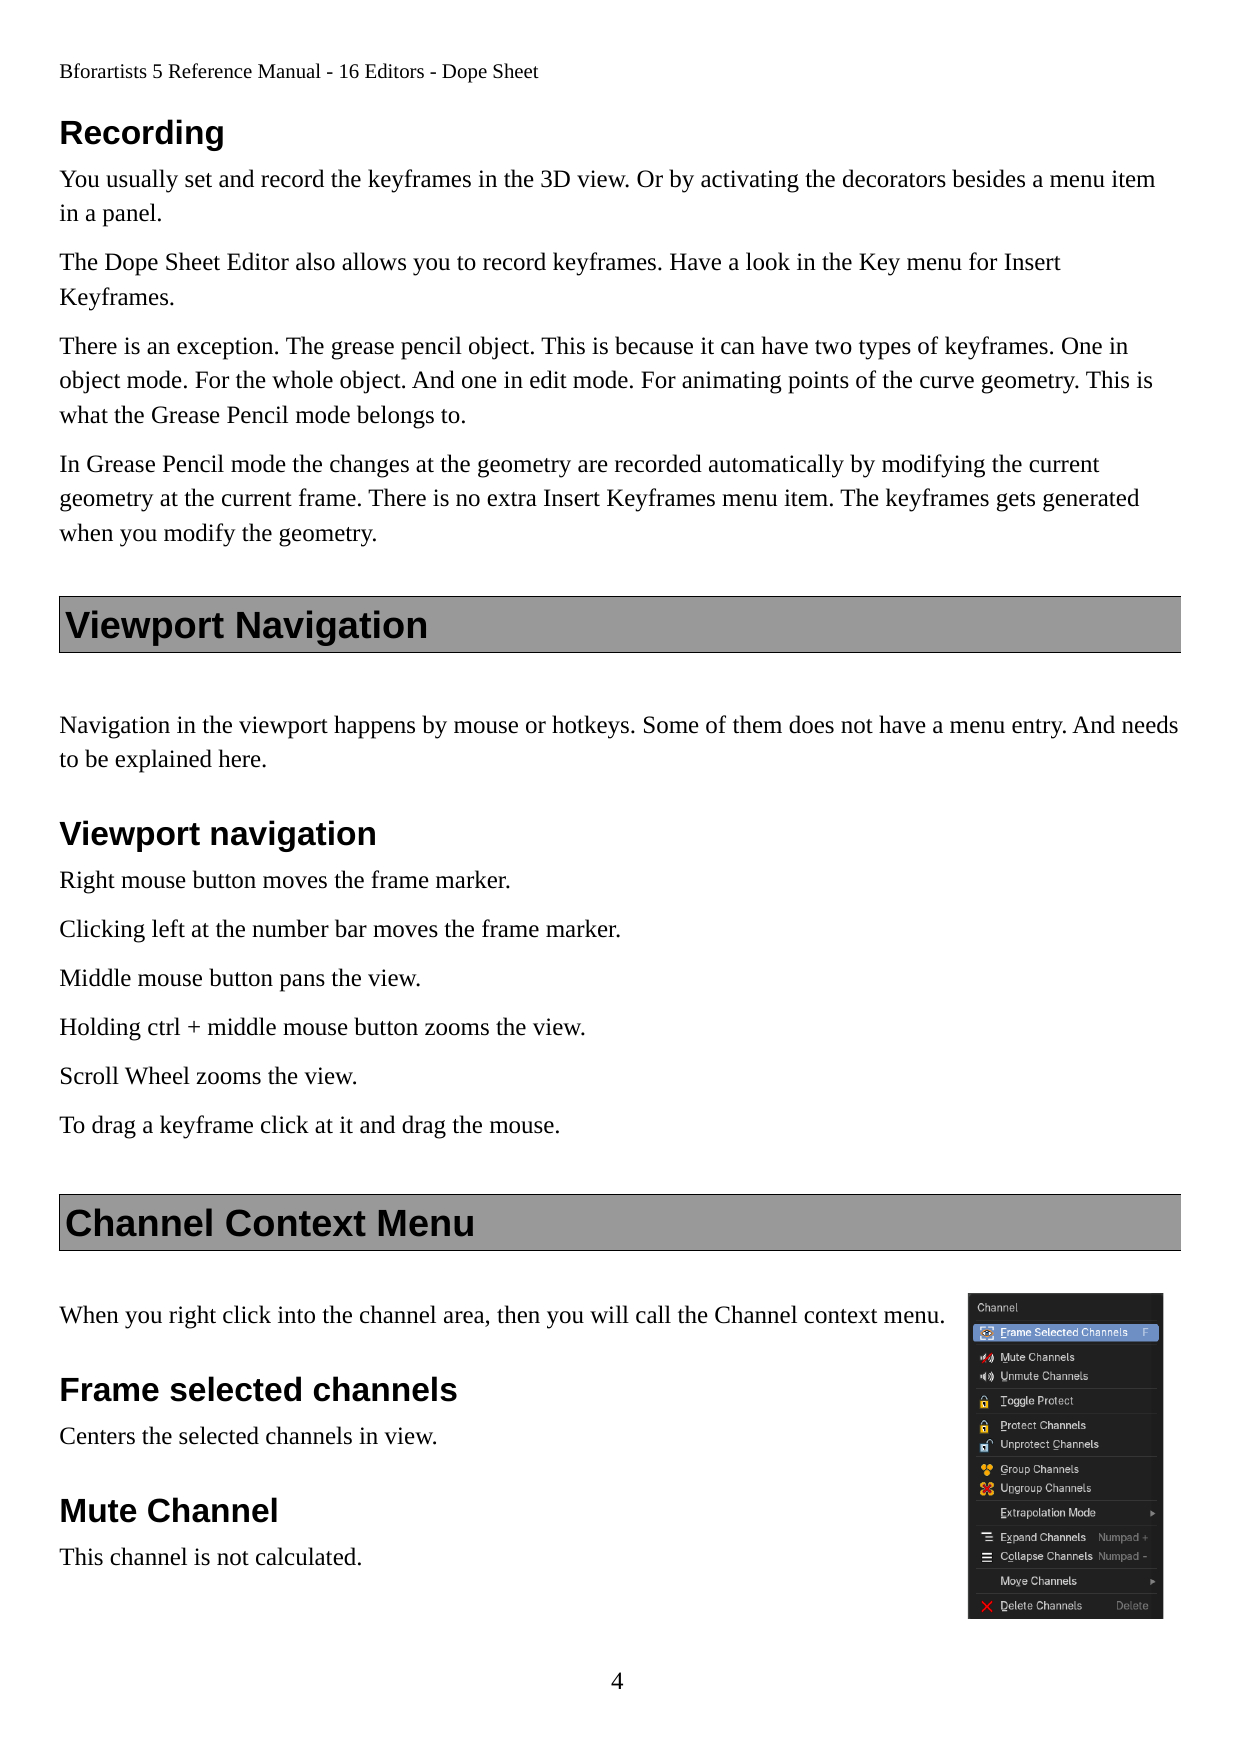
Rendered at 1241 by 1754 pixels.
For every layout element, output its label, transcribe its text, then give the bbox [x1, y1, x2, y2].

text To drag a keyframe click at it and drag the mouse. [59, 1111, 1181, 1139]
table_header Viewport Navigation [60, 597, 1181, 652]
text Clicking left at the number bar moves the frame marker. [59, 914, 1181, 943]
text When you right click into the channel area, then you will call the Channel context menu. [59, 1300, 967, 1329]
text Centers the selected channels in view. [59, 1421, 967, 1450]
text Right mouse button moves the frame marker. [59, 865, 1181, 894]
picture [967, 1293, 1164, 1619]
text Holding ctrl + middle mouse button zooms the view. [59, 1012, 1181, 1041]
text Navigation in the viewport happens by mouse or hotkeys. Some of them does not have a menu entry. And needs to be explained here. [59, 710, 1181, 773]
text The Dope Sheet Editor also allows you to record keyframes. Have a look in the Key menu for Insert Keyframes. [59, 247, 1181, 311]
text There is an exception. The grease pencil object. This is because it can have two types of keyframes. One in object mode. For the whole object. And one in edit mode. For animating points of the curve geometry. This is what the Grease Pencil mode belongs to. [59, 331, 1181, 428]
table_header Channel Context Menu [60, 1195, 1181, 1250]
subtitle Viewport navigation [59, 814, 1181, 853]
text You usually set and record the keyframes in the 3D view. Or by activating the decorators besides a menu item in a panel. [59, 164, 1181, 227]
subtitle Frame selected channels [59, 1370, 967, 1409]
text This channel is not calculated. [59, 1542, 967, 1571]
text In Grease Pencil mode the changes at the geometry are recorded automatically by modifying the current geometry at the current frame. There is no extra Insert Keyframes menu item. The keyframes gets generated when you modify the geometry. [59, 449, 1181, 547]
subtitle Mute Channel [59, 1491, 967, 1530]
subtitle Recording [59, 113, 1181, 151]
subtitle [1164, 1491, 1181, 1530]
text Middle mouse button pans the view. [59, 963, 1181, 992]
subtitle [1164, 1370, 1181, 1409]
text Scroll Wheel zooms the view. [59, 1061, 1181, 1090]
